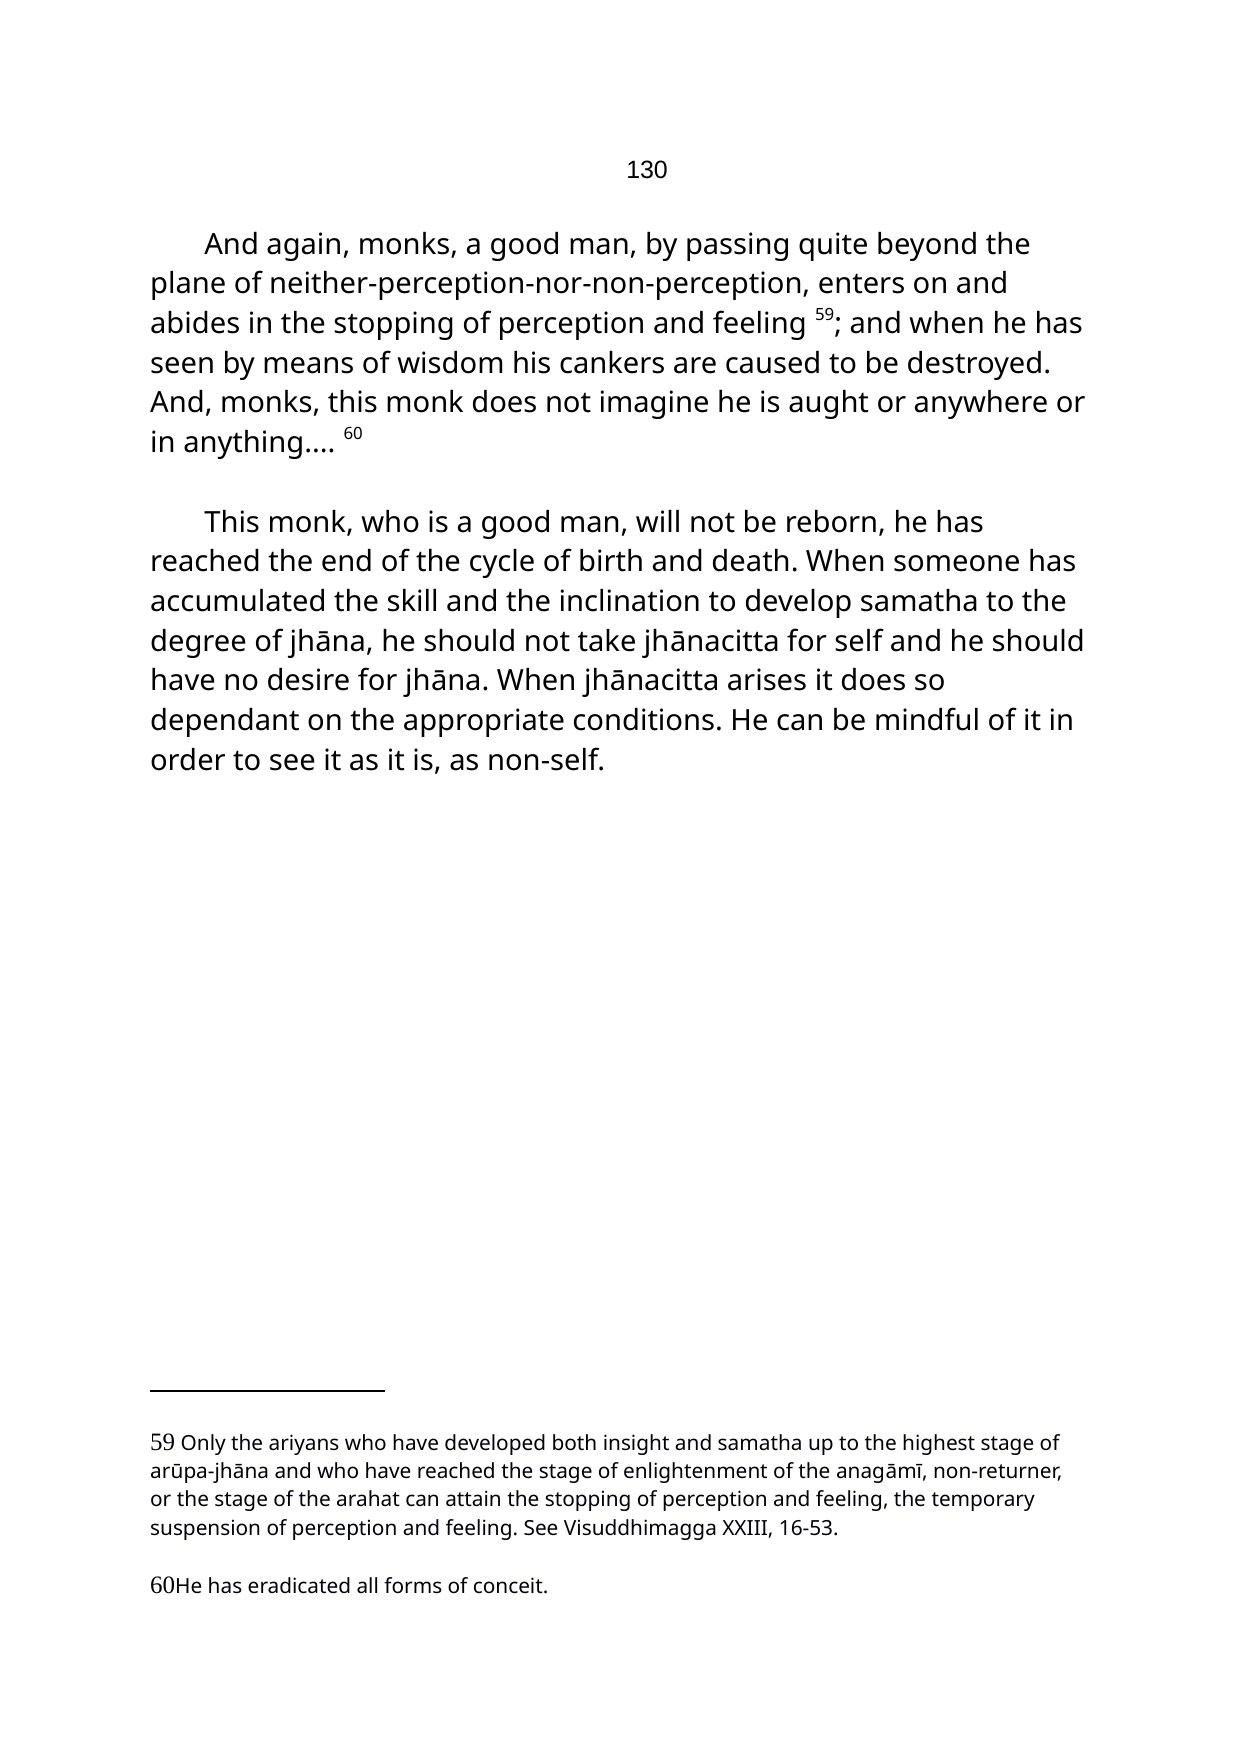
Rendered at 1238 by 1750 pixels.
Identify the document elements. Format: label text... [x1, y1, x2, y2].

text And again, monks, a good man, by passing quite beyond the plane of neither-perception-nor-non-perception, enters on and abides in the stopping of perception and feeling ; and when he has seen by means of wisdom his cankers are caused to be destroyed. And, monks, this monk does not imagine he is aught or anywhere or in anything.... [150, 223, 1087, 461]
text He has eradicated all forms of conceit. [150, 1571, 1087, 1600]
text Only the ariyans who have developed both insight and samatha up to the highest stage of arūpa-jhāna and who have reached the stage of enlightenment of the anagāmī, non-returner, or the stage of the arahat can attain the stopping of perception and feeling, the temporary suspension of perception and feeling. See Visuddhimagga XXIII, 16-53. [150, 1427, 1087, 1541]
text This monk, who is a good man, will not be reborn, he has reached the end of the cycle of birth and death. When someone has accumulated the skill and the inclination to develop samatha to the degree of jhāna, he should not take jhānacitta for self and he should have no desire for jhāna. When jhānacitta arises it does so dependant on the appropriate conditions. He can be mindful of it in order to see it as it is, as non-self. [150, 501, 1087, 779]
